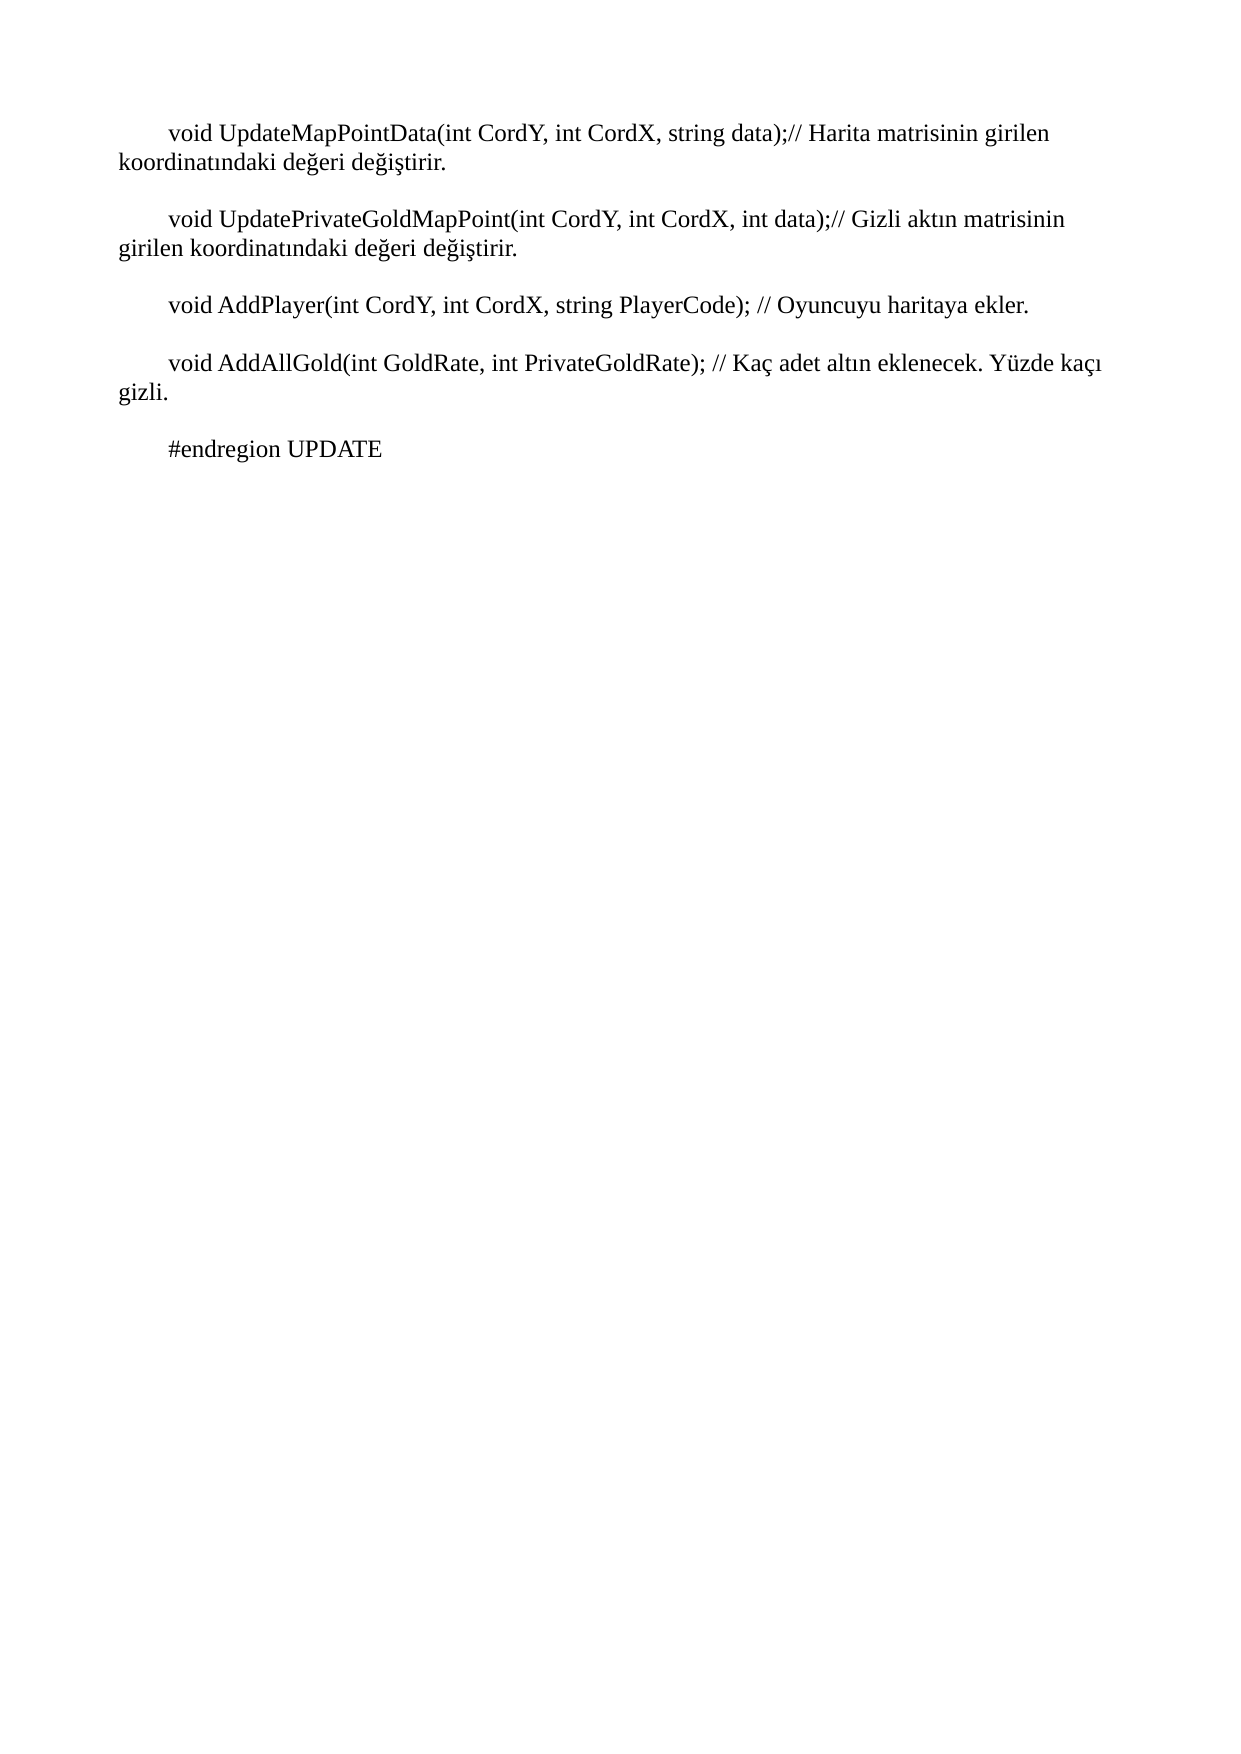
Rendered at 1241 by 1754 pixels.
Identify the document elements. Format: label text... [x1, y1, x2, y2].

text void AddAllGold(int GoldRate, int PrivateGoldRate); // Kaç adet altın eklenecek. Yüzde kaçı gizli. [118, 348, 1122, 406]
text void AddPlayer(int CordY, int CordX, string PlayerCode); // Oyuncuyu haritaya ekler. [118, 291, 1122, 319]
text #endregion UPDATE [118, 434, 1122, 463]
text void UpdateMapPointData(int CordY, int CordX, string data);// Harita matrisinin girilen koordinatındaki değeri değiştirir. [118, 118, 1122, 176]
text void UpdatePrivateGoldMapPoint(int CordY, int CordX, int data);// Gizli aktın matrisinin girilen koordinatındaki değeri değiştirir. [118, 204, 1122, 262]
